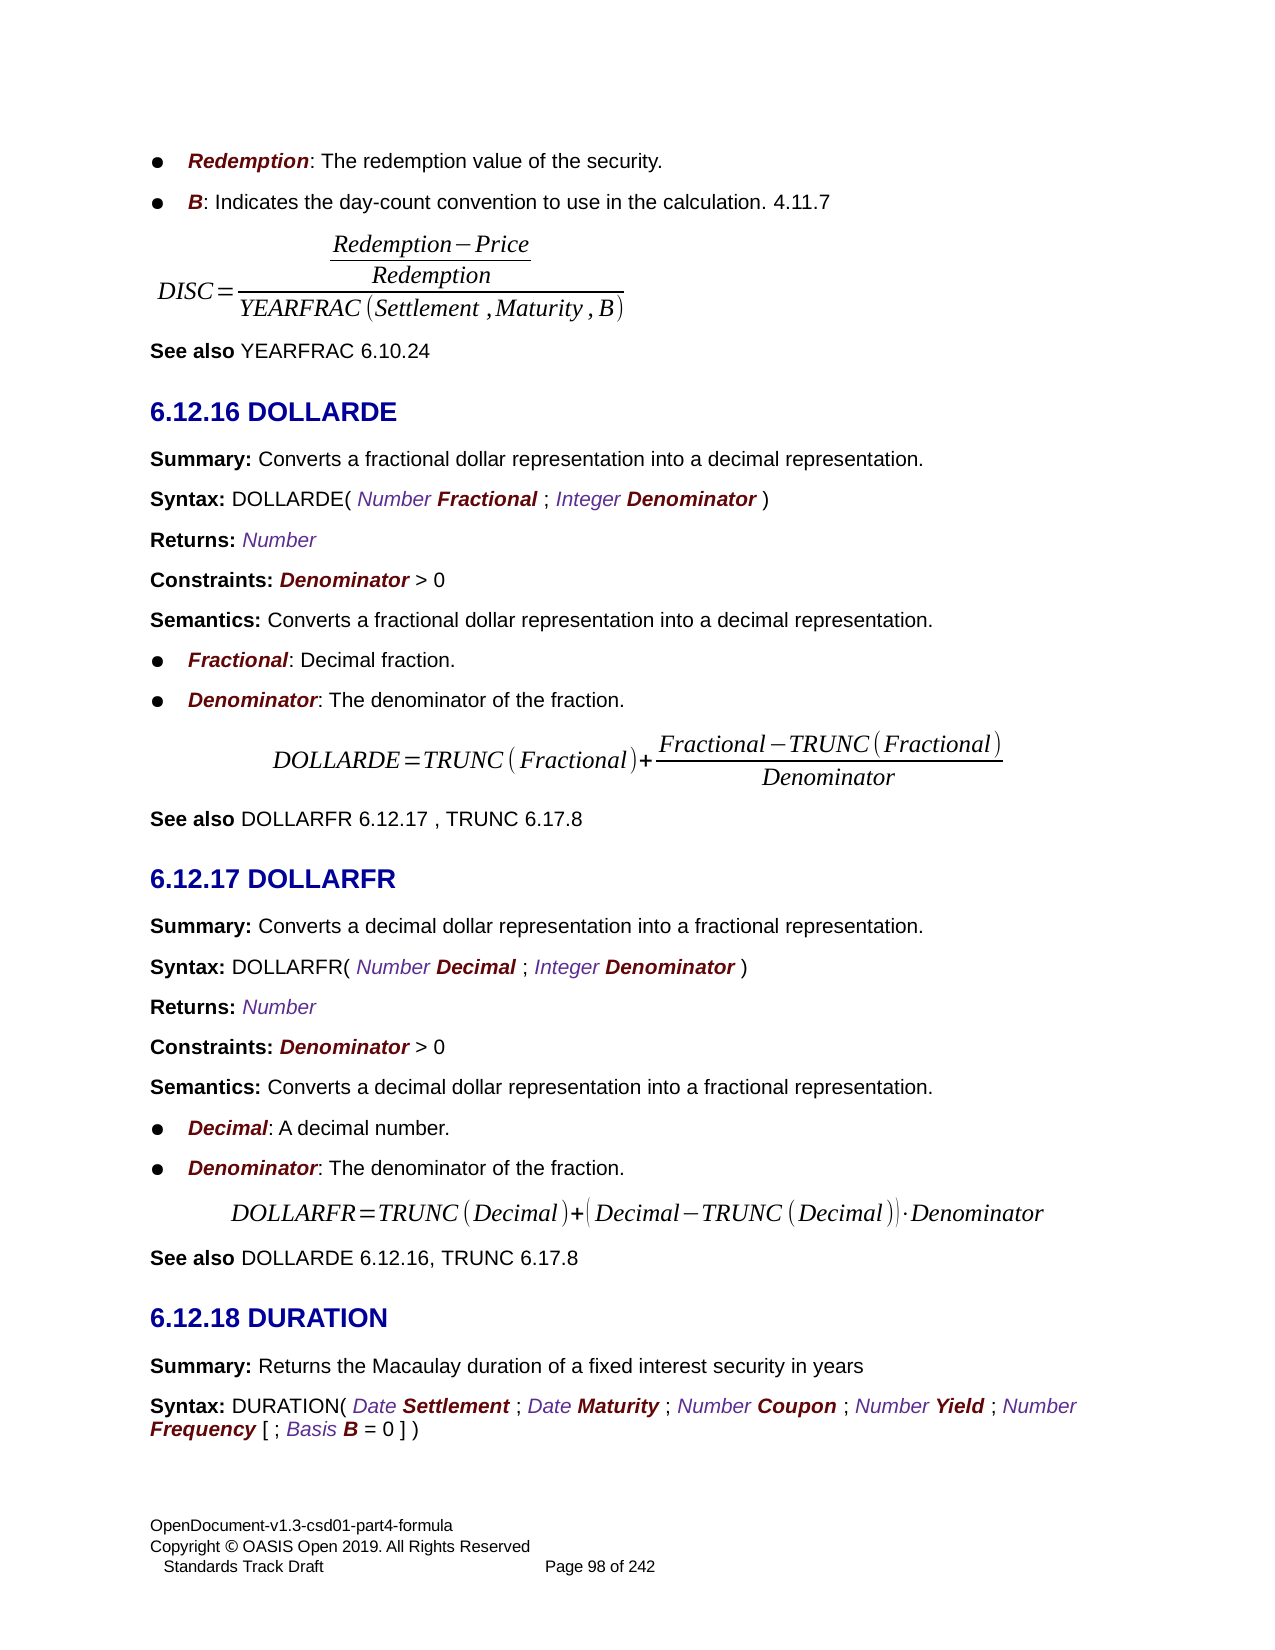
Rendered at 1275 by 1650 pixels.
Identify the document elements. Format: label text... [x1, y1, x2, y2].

text Syntax: DURATION( Date Settlement ; Date Maturity ; Number Coupon ; Number Yield ; Number Frequency [ ; Basis B = 0 ] ) [150, 1394, 1125, 1441]
text Summary: Converts a fractional dollar representation into a decimal representation. [150, 448, 1125, 471]
text Syntax: DOLLARDE( Number Fractional ; Integer Denominator ) [150, 488, 1125, 511]
list Denominator: The denominator of the fraction. [150, 1156, 1125, 1180]
subtitle DURATION [150, 1303, 1125, 1333]
text Constraints: Denominator > 0 [150, 568, 1125, 592]
text Summary: Returns the Macaulay duration of a fixed interest security in years [150, 1354, 1125, 1378]
list B: Indicates the day-count convention to use in the calculation. 4.11.7 [150, 190, 1125, 214]
text Syntax: DOLLARFR( Number Decimal ; Integer Denominator ) [150, 955, 1125, 979]
list Denominator: The denominator of the fraction. [150, 689, 1125, 712]
text Semantics: Converts a decimal dollar representation into a fractional representation. [150, 1076, 1125, 1099]
list Redemption: The redemption value of the security. [150, 150, 1125, 173]
subtitle DOLLARDE [150, 397, 1125, 427]
subtitle DOLLARFR [150, 864, 1125, 894]
text Returns: Number [150, 995, 1125, 1019]
list Fractional: Decimal fraction. [150, 649, 1125, 672]
text See also DOLLARDE 6.12.16, TRUNC 6.17.8 [150, 1246, 1125, 1270]
text See also YEARFRAC 6.10.24 [150, 340, 1125, 363]
text Summary: Converts a decimal dollar representation into a fractional representation. [150, 915, 1125, 938]
text See also DOLLARFR 6.12.17 , TRUNC 6.17.8 [150, 807, 1125, 831]
text Semantics: Converts a fractional dollar representation into a decimal representation. [150, 608, 1125, 632]
list Decimal: A decimal number. [150, 1116, 1125, 1139]
text Constraints: Denominator > 0 [150, 1036, 1125, 1059]
text Returns: Number [150, 528, 1125, 552]
